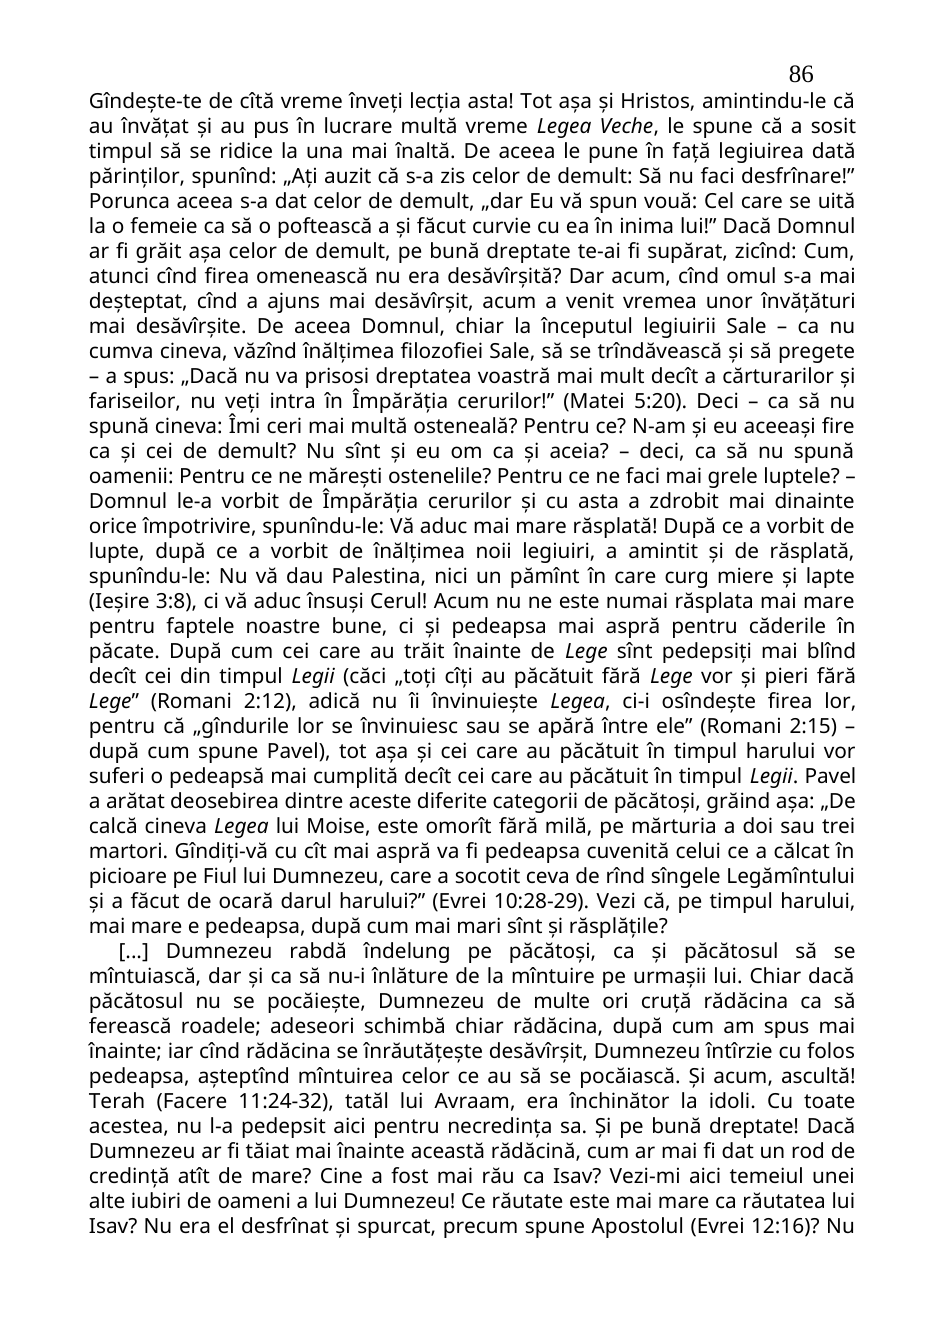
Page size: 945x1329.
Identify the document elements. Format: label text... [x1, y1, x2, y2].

text [...] Dumnezeu rabdă îndelung pe păcătoşi, ca şi păcătosul să se mîntuiască, dar şi ca să nu-i înlăture de la mîntuire pe urmaşii lui. Chiar dacă păcătosul nu se pocăieşte, Dumnezeu de multe ori cruţă rădăcina ca să ferească roadele; adeseori schimbă chiar rădăcina, după cum am spus mai înainte; iar cînd rădăcina se înrăutăţeşte desăvîrşit, Dumnezeu întîrzie cu folos pedeapsa, aşteptînd mîntuirea celor ce au să se pocăiască. Şi acum, ascultă! Terah (Facere 11:24-32), tatăl lui Avraam, era închinător la idoli. Cu toate acestea, nu l-a pedepsit aici pentru necredinţa sa. Şi pe bună dreptate! Dacă Dumnezeu ar fi tăiat mai înainte această rădăcină, cum ar mai fi dat un rod de credinţă atît de mare? Cine a fost mai rău ca Isav? Vezi-mi aici temeiul unei alte iubiri de oameni a lui Dumnezeu! Ce răutate este mai mare ca răutatea lui Isav? Nu era el desfrînat şi spurcat, precum spune Apostolul (Evrei 12:16)? Nu [89, 939, 856, 1239]
text Gîndeşte-te de cîtă vreme înveţi lecţia asta! Tot aşa şi Hristos, amintindu-le că au învăţat şi au pus în lucrare multă vreme Legea Veche, le spune că a sosit timpul să se ridice la una mai înaltă. De aceea le pune în faţă legiuirea dată părinţilor, spunînd: „Aţi auzit că s-a zis celor de demult: Să nu faci desfrînare!” Porunca aceea s-a dat celor de demult, „dar Eu vă spun vouă: Cel care se uită la o femeie ca să o poftească a şi făcut curvie cu ea în inima lui!” Dacă Domnul ar fi grăit aşa celor de demult, pe bună dreptate te-ai fi supărat, zicînd: Cum, atunci cînd firea omenească nu era desăvîrşită? Dar acum, cînd omul s-a mai deşteptat, cînd a ajuns mai desăvîrşit, acum a venit vremea unor învăţături mai desăvîrşite. De aceea Domnul, chiar la începutul legiuirii Sale – ca nu cumva cineva, văzînd înălţimea filozofiei Sale, să se trîndăvească şi să pregete – a spus: „Dacă nu va prisosi dreptatea voastră mai mult decît a cărturarilor şi fariseilor, nu veţi intra în Împărăţia cerurilor!” (Matei 5:20). Deci – ca să nu spună cineva: Îmi ceri mai multă osteneală? Pentru ce? N-am şi eu aceeaşi fire ca şi cei de demult? Nu sînt şi eu om ca şi aceia? – deci, ca să nu spună oamenii: Pentru ce ne măreşti ostenelile? Pentru ce ne faci mai grele luptele? – Domnul le-a vorbit de Împărăţia cerurilor şi cu asta a zdrobit mai dinainte orice împotrivire, spunîndu-le: Vă aduc mai mare răsplată! După ce a vorbit de lupte, după ce a vorbit de înălţimea noii legiuiri, a amintit şi de răsplată, spunîndu-le: Nu vă dau Palestina, nici un pămînt în care curg miere şi lapte (Ieşire 3:8), ci vă aduc însuşi Cerul! Acum nu ne este numai răsplata mai mare pentru faptele noastre bune, ci şi pedeapsa mai aspră pentru căderile în păcate. După cum cei care au trăit înainte de Lege sînt pedepsiţi mai blînd decît cei din timpul Legii (căci „toţi cîţi au păcătuit fără Lege vor şi pieri fără Lege” (Romani 2:12), adică nu îi învinuieşte Legea, ci-i osîndeşte firea lor, pentru că „gîndurile lor se învinuiesc sau se apără între ele” (Romani 2:15) – după cum spune Pavel), tot aşa şi cei care au păcătuit în timpul harului vor suferi o pedeapsă mai cumplită decît cei care au păcătuit în timpul Legii. Pavel a arătat deosebirea dintre aceste diferite categorii de păcătoşi, grăind aşa: „De calcă cineva Legea lui Moise, este omorît fără milă, pe mărturia a doi sau trei martori. Gîndiţi-vă cu cît mai aspră va fi pedeapsa cuvenită celui ce a călcat în picioare pe Fiul lui Dumnezeu, care a socotit ceva de rînd sîngele Legămîntului şi a făcut de ocară darul harului?” (Evrei 10:28-29). Vezi că, pe timpul harului, mai mare e pedeapsa, după cum mai mari sînt şi răsplăţile? [89, 89, 856, 939]
